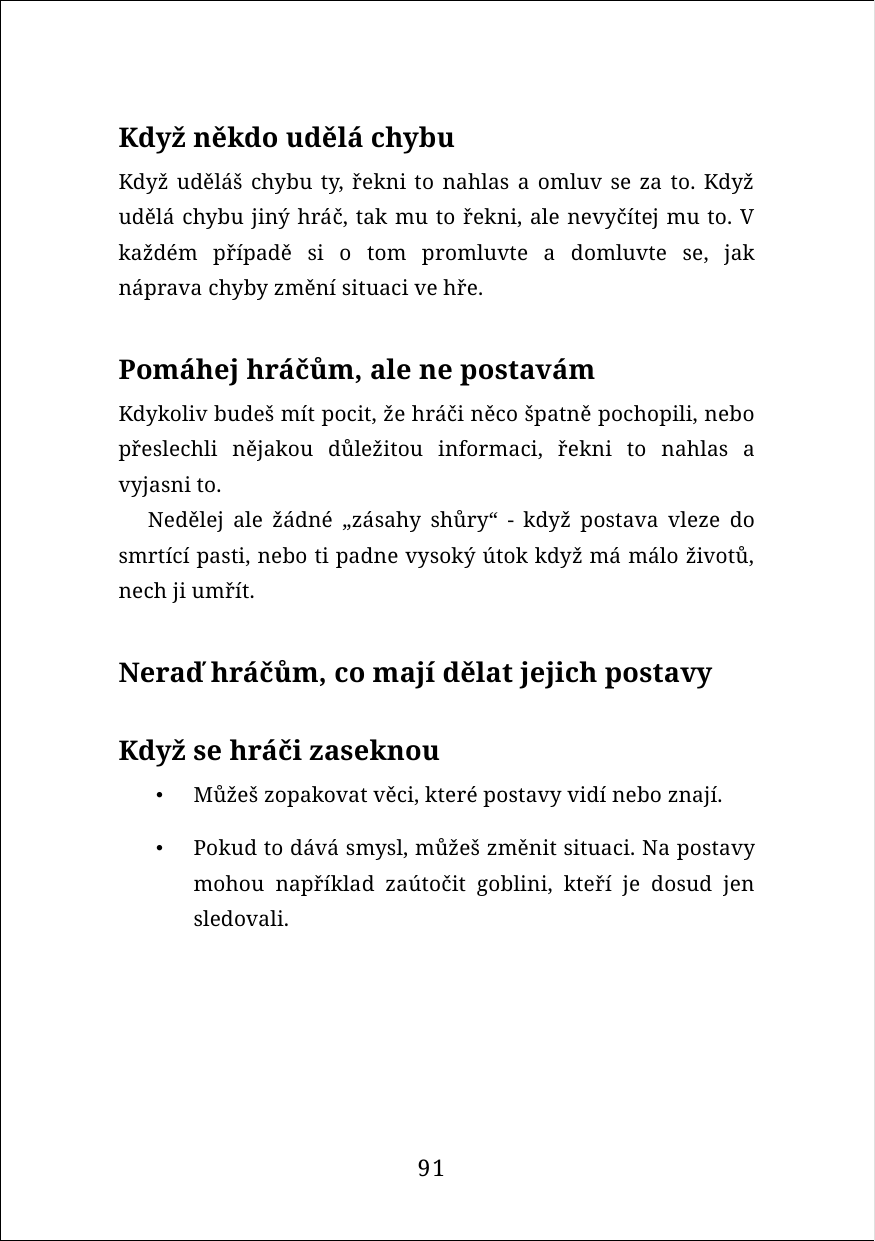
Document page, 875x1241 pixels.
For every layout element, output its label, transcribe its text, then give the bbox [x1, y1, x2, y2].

subtitle Když se hráči zaseknou [118, 732, 756, 768]
list Pokud to dává smysl, můžeš změnit situaci. Na postavy mohou například zaútočit goblini, kteří je dosud jen sledovali. [156, 833, 756, 933]
subtitle Pomáhej hráčům, ale ne postavám [118, 350, 756, 387]
list Můžeš zopakovat věci, které postavy vidí nebo znají. [156, 780, 756, 809]
text Kdykoliv budeš mít pocit, že hráči něco špatně pochopili, nebo přeslechli nějakou důležitou informaci, řekni to nahlas a vyjasni to. Nedělej ale žádné „zásahy shůry“ - když postava vleze do smrtící pasti, nebo ti padne vysoký útok když má málo životů, nech ji umřít. [118, 399, 756, 605]
subtitle Když někdo udělá chybu [118, 118, 756, 155]
subtitle Neraď hráčům, co mají dělat jejich postavy [118, 653, 756, 690]
text Když uděláš chybu ty, řekni to nahlas a omluv se za to. Když udělá chybu jiný hráč, tak mu to řekni, ale nevyčítej mu to. V každém případě si o tom promluvte a domluvte se, jak náprava chyby změní situaci ve hře. [118, 167, 756, 302]
